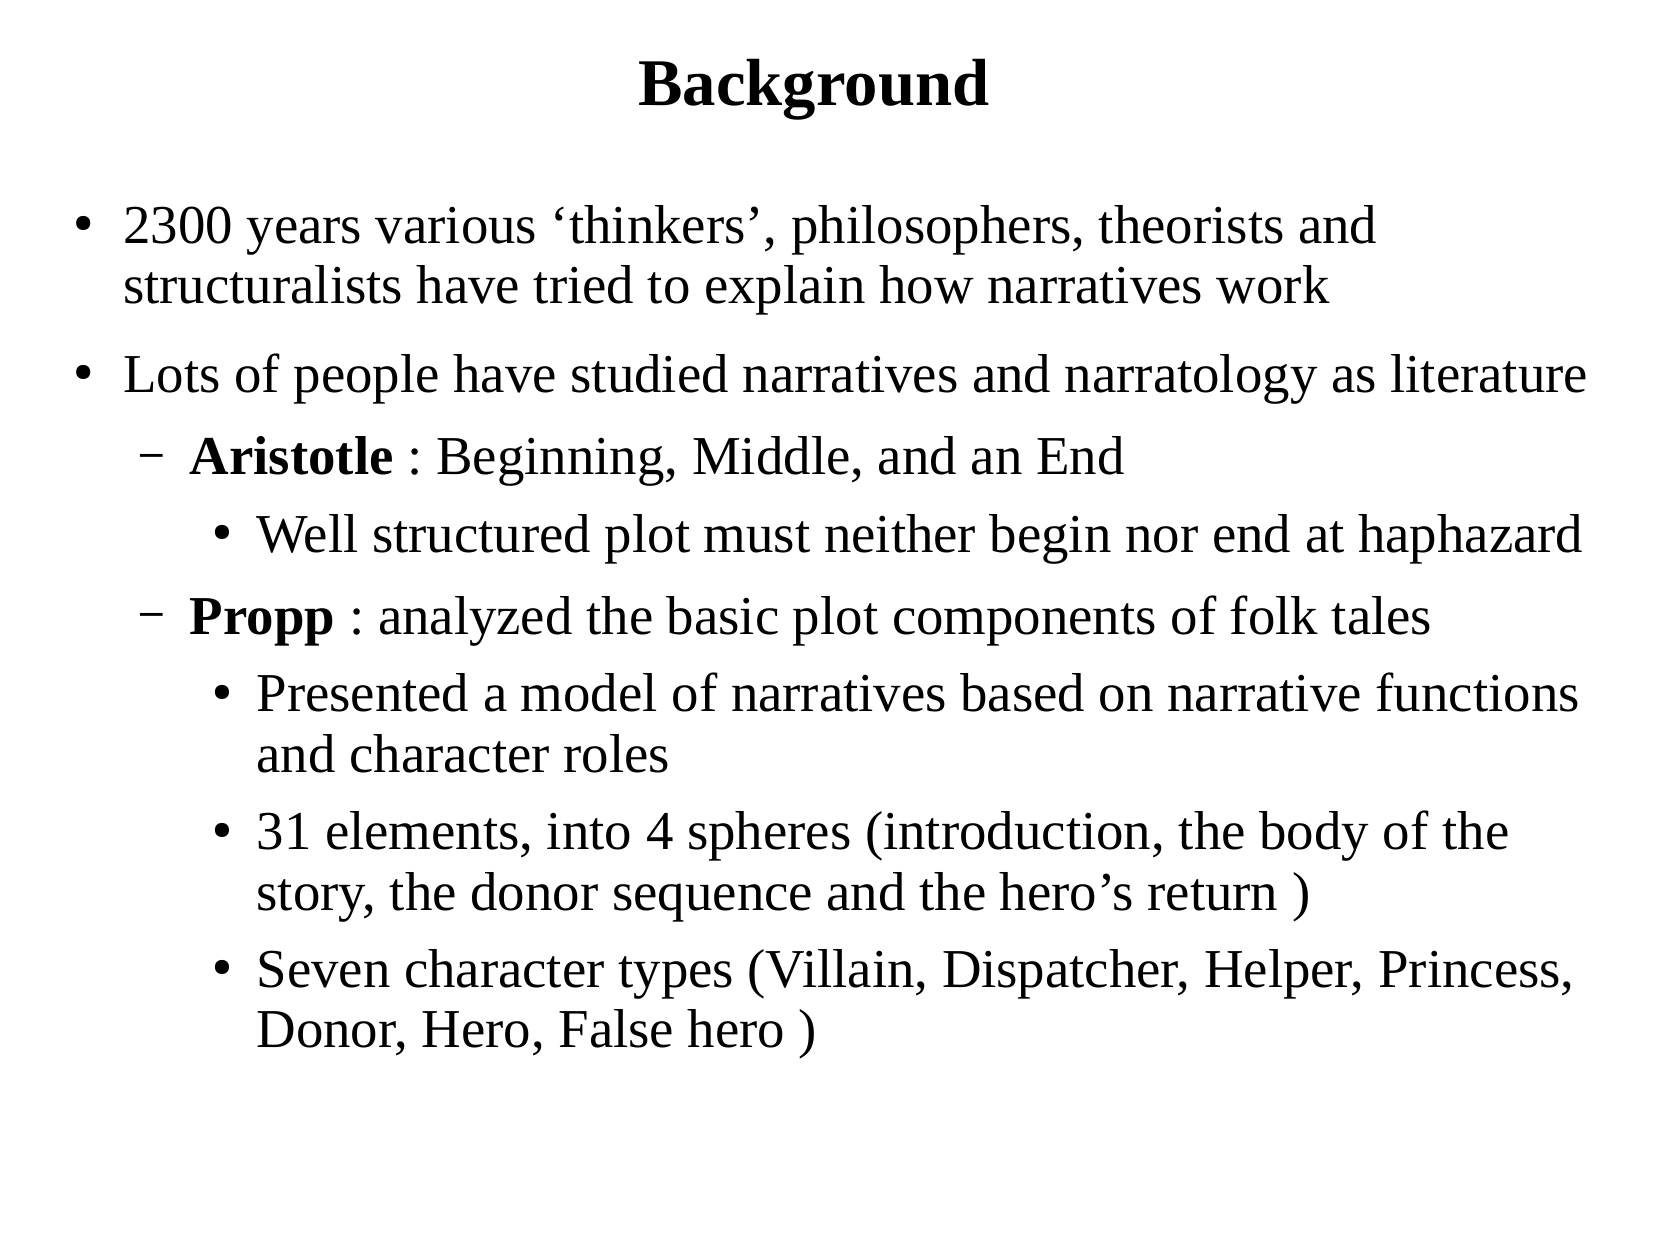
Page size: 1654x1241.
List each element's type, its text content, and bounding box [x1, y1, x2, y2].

list 2300 years various ‘thinkers’, philosophers, theorists and structuralists have tried to explain how narratives work Lots of people have studied narratives and narratology as literature Aristotle : Beginning, Middle, and an End Well structured plot must neither begin nor end at haphazard Propp : analyzed the basic plot components of folk tales Presented a model of narratives based on narrative functions and character roles 31 elements, into 4 spheres (introduction, the body of the story, the donor sequence and the hero’s return ) Seven character types (Villain, Dispatcher, Helper, Princess, Donor, Hero, False hero ) [56, 194, 1636, 1141]
title Background [82, 6, 1571, 142]
